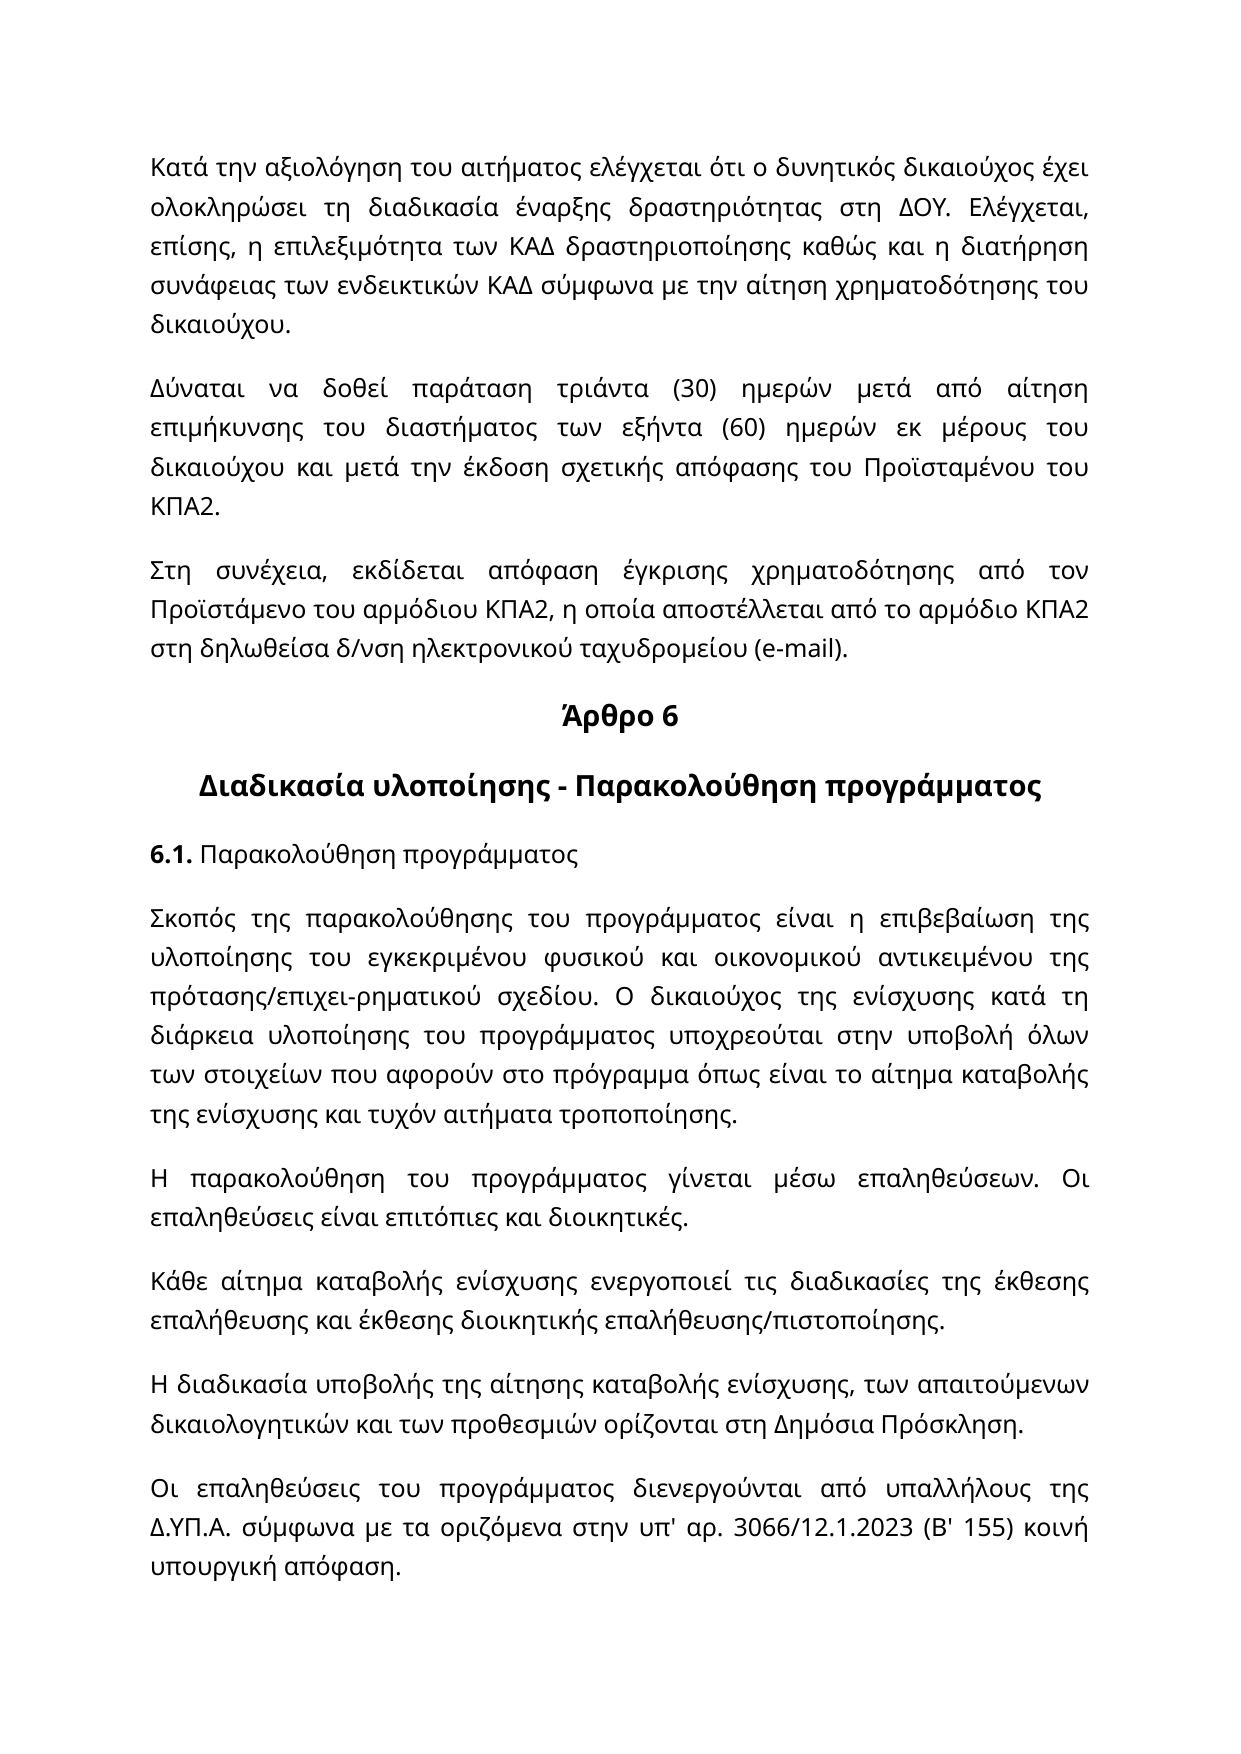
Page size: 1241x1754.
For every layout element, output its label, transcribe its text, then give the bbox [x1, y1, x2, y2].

subtitle Διαδικασία υλοποίησης - Παρακολούθηση προγράμματος [150, 766, 1090, 805]
text Δύναται να δοθεί παράταση τριάντα (30) ημερών μετά από αίτηση επιμήκυνσης του διαστήματος των εξήντα (60) ημερών εκ μέρους του δικαιούχου και μετά την έκδοση σχετικής απόφασης του Προϊσταμένου του ΚΠΑ2. [150, 371, 1090, 522]
subtitle Άρθρο 6 [150, 695, 1090, 735]
text Στη συνέχεια, εκδίδεται απόφαση έγκρισης χρηματοδότησης από τον Προϊστάμενο του αρμόδιου ΚΠΑ2, η οποία αποστέλλεται από το αρμόδιο ΚΠΑ2 στη δηλωθείσα δ/νση ηλεκτρονικού ταχυδρομείου (e-mail). [150, 552, 1090, 665]
text Η διαδικασία υποβολής της αίτησης καταβολής ενίσχυσης, των απαιτούμενων δικαιολογητικών και των προθεσμιών ορίζονται στη Δημόσια Πρόσκληση. [150, 1367, 1090, 1440]
text Η παρακολούθηση του προγράμματος γίνεται μέσω επαληθεύσεων. Οι επαληθεύσεις είναι επιτόπιες και διοικητικές. [150, 1160, 1090, 1234]
text Οι επαληθεύσεις του προγράμματος διενεργούνται από υπαλλήλους της Δ.ΥΠ.Α. σύμφωνα με τα οριζόμενα στην υπ' αρ. 3066/12.1.2023 (Β' 155) κοινή υπουργική απόφαση. [150, 1470, 1090, 1583]
text 6.1. Παρακολούθηση προγράμματος [150, 836, 1090, 870]
text Σκοπός της παρακολούθησης του προγράμματος είναι η επιβεβαίωση της υλοποίησης του εγκεκριμένου φυσικού και οικονομικού αντικειμένου της πρότασης/επιχει-ρηματικού σχεδίου. Ο δικαιούχος της ενίσχυσης κατά τη διάρκεια υλοποίησης του προγράμματος υποχρεούται στην υποβολή όλων των στοιχείων που αφορούν στο πρόγραμμα όπως είναι το αίτημα καταβολής της ενίσχυσης και τυχόν αιτήματα τροποποίησης. [150, 900, 1090, 1130]
text Κατά την αξιολόγηση του αιτήματος ελέγχεται ότι ο δυνητικός δικαιούχος έχει ολοκληρώσει τη διαδικασία έναρξης δραστηριότητας στη ΔΟΥ. Ελέγχεται, επίσης, η επιλεξιμότητα των ΚΑΔ δραστηριοποίησης καθώς και η διατήρηση συνάφειας των ενδεικτικών ΚΑΔ σύμφωνα με την αίτηση χρηματοδότησης του δικαιούχου. [150, 150, 1090, 341]
text Κάθε αίτημα καταβολής ενίσχυσης ενεργοποιεί τις διαδικασίες της έκθεσης επαλήθευσης και έκθεσης διοικητικής επαλήθευσης/πιστοποίησης. [150, 1264, 1090, 1337]
